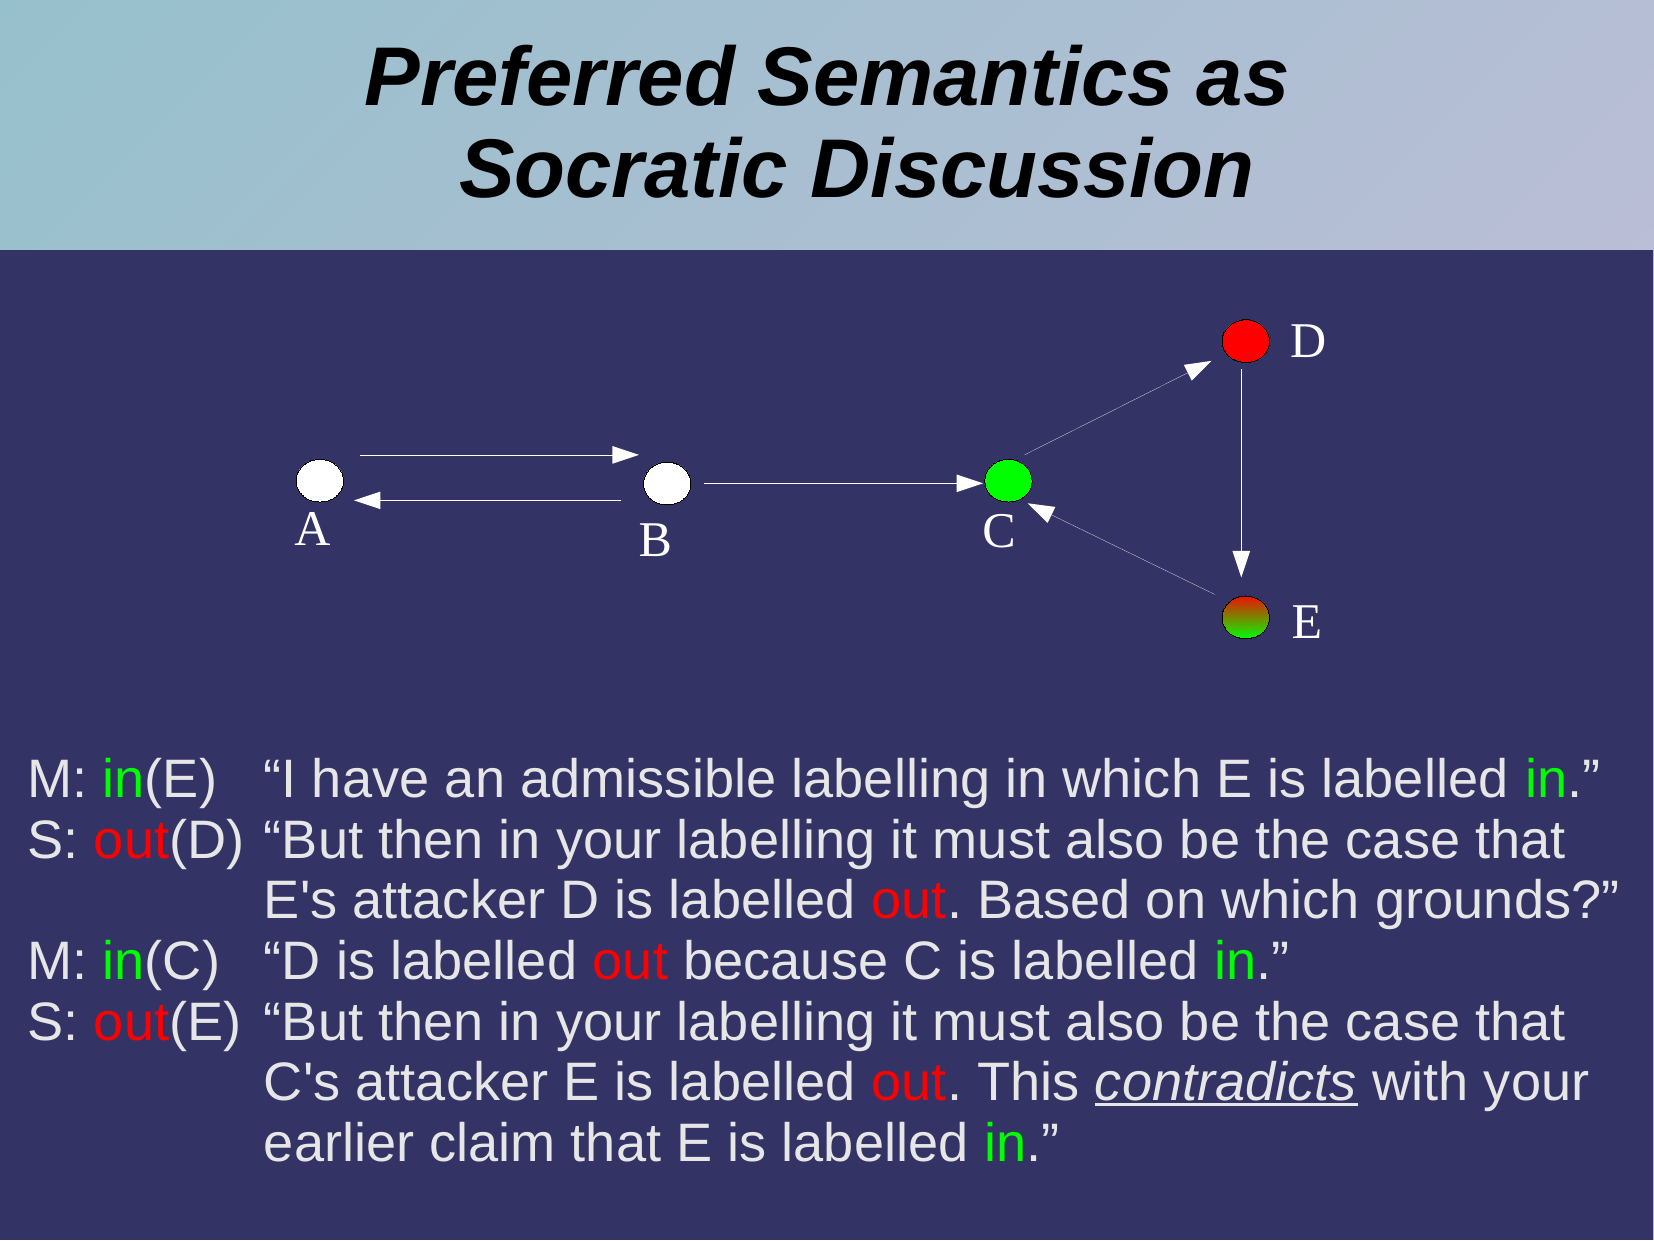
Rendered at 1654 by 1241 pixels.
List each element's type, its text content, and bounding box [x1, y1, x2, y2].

list M: in(E) “I have an admissible labelling in which E is labelled in.” S: out(D) “But then in your labelling it must also be the case that E's attacker D is labelled out. Based on which grounds?” M: in(C) “D is labelled out because C is labelled in.” S: out(E) “But then in your labelling it must also be the case that C's attacker E is labelled out. This contradicts with your earlier claim that E is labelled in.” [27, 748, 1639, 1208]
text_box [1222, 595, 1270, 639]
text_box [984, 459, 1033, 503]
text_box [296, 459, 344, 500]
text_box C [982, 503, 1042, 622]
text_box A [294, 500, 350, 619]
text_box E [1291, 593, 1352, 712]
title Preferred Semantics as Socratic Discussion [121, 19, 1534, 227]
text_box [1222, 319, 1270, 363]
text_box [643, 462, 691, 505]
text_box D [1289, 313, 1350, 432]
text_box B [638, 511, 694, 630]
